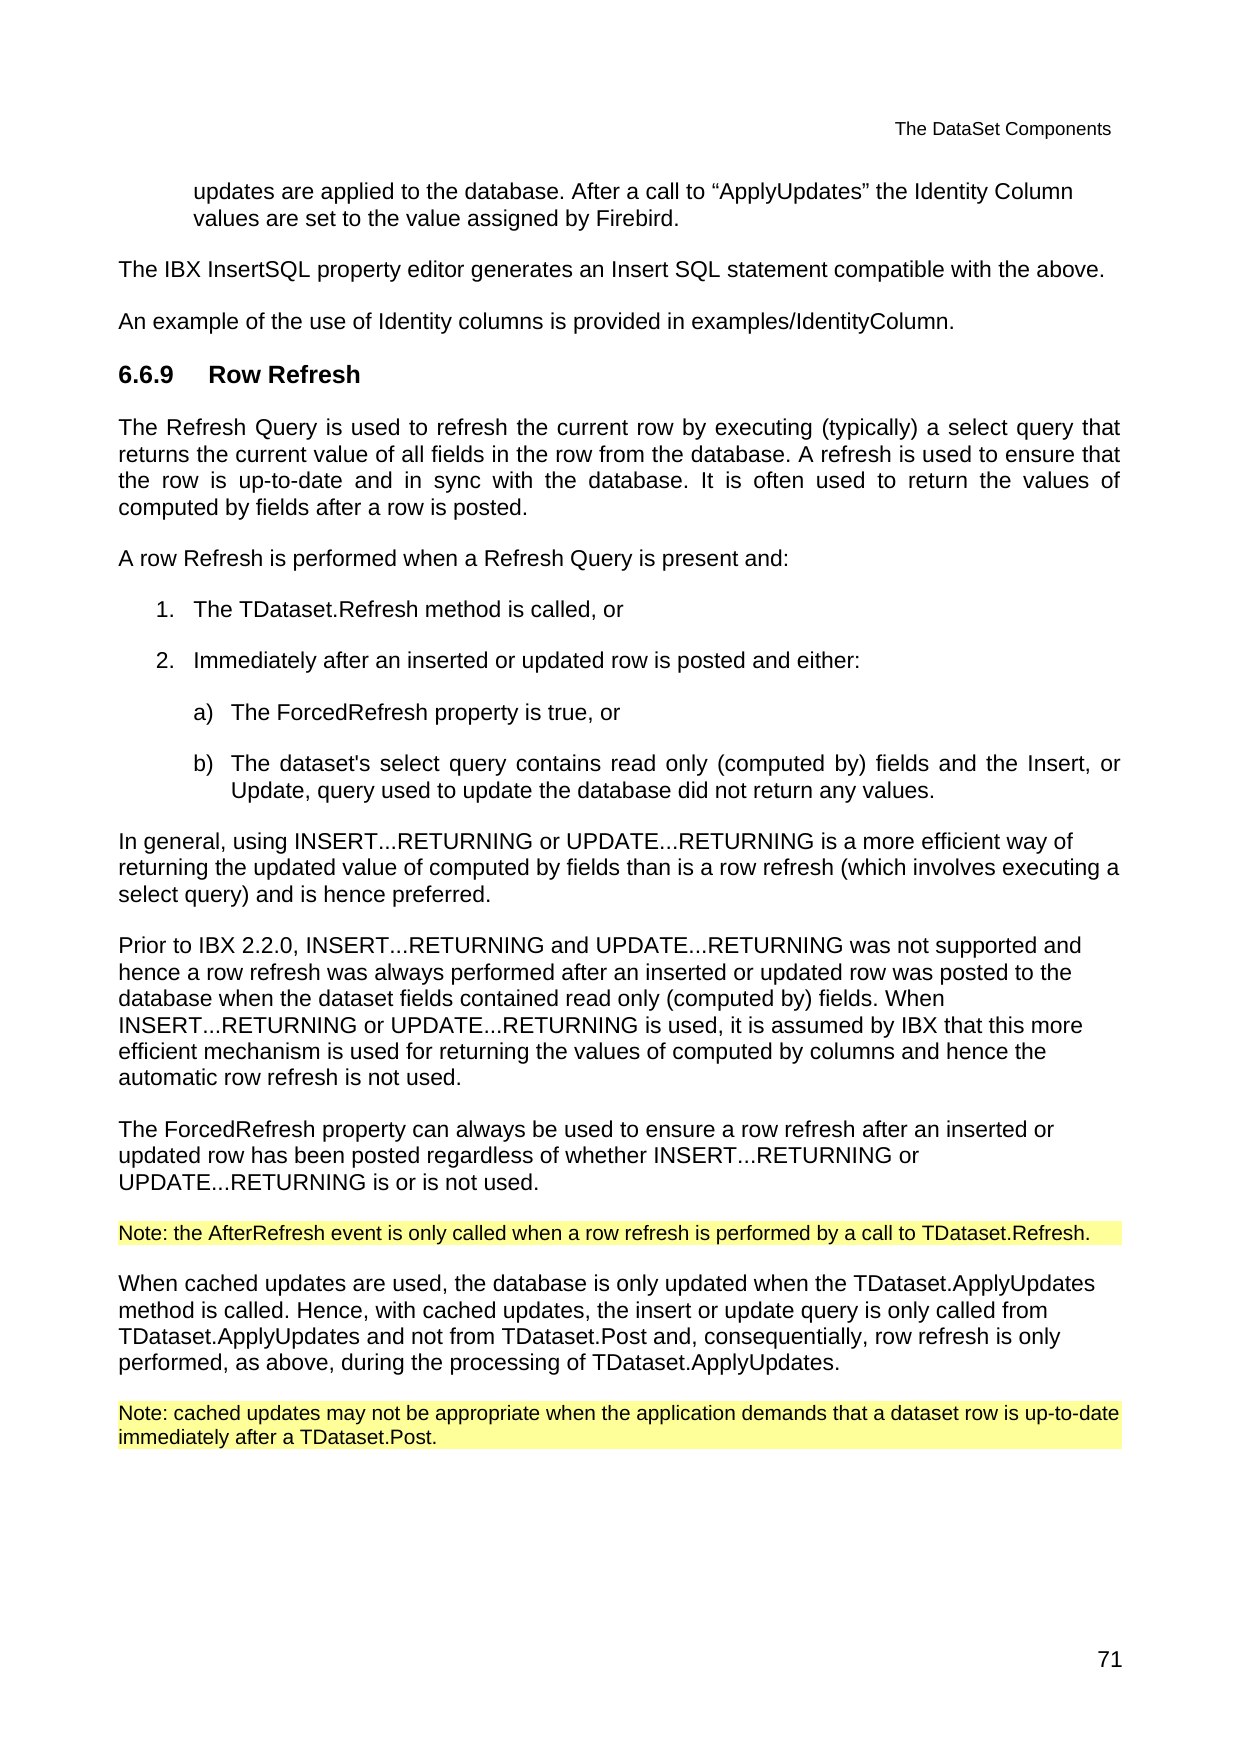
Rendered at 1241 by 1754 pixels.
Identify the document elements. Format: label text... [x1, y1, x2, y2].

list updates are applied to the database. After a call to “ApplyUpdates” the Identity Column values are set to the value assigned by Firebird. [156, 178, 1122, 231]
text Note: the AfterRefresh event is only called when a row refresh is performed by a call to TDataset.Refresh. [118, 1221, 1122, 1245]
text The ForcedRefresh property can always be used to ensure a row refresh after an inserted or updated row has been posted regardless of whether INSERT...RETURNING or UPDATE...RETURNING is or is not used. [118, 1116, 1122, 1195]
text When cached updates are used, the database is only updated when the TDataset.ApplyUpdates method is called. Hence, with cached updates, the insert or update query is only called from TDataset.ApplyUpdates and not from TDataset.Post and, consequentially, row refresh is only performed, as above, during the processing of TDataset.ApplyUpdates. [118, 1270, 1122, 1376]
text In general, using INSERT...RETURNING or UPDATE...RETURNING is a more efficient way of returning the updated value of computed by fields than is a row refresh (which involves executing a select query) and is hence preferred. [118, 828, 1122, 907]
subtitle Row Refresh [118, 360, 1122, 389]
text The IBX InsertSQL property editor generates an Insert SQL statement compatible with the above. [118, 256, 1122, 283]
list The TDataset.Refresh method is called, or [156, 596, 1122, 622]
list The dataset's select query contains read only (computed by) fields and the Insert, or Update, query used to update the database did not return any values. [193, 750, 1122, 803]
text Prior to IBX 2.2.0, INSERT...RETURNING and UPDATE...RETURNING was not supported and hence a row refresh was always performed after an inserted or updated row was posted to the database when the dataset fields contained read only (computed by) fields. When INSERT...RETURNING or UPDATE...RETURNING is used, it is assumed by IBX that this more efficient mechanism is used for returning the values of computed by columns and hence the automatic row refresh is not used. [118, 932, 1122, 1091]
text The Refresh Query is used to refresh the current row by executing (typically) a select query that returns the current value of all fields in the row from the database. A refresh is used to ensure that the row is up-to-date and in sync with the database. It is often used to return the values of computed by fields after a row is posted. [118, 414, 1122, 520]
text A row Refresh is performed when a Refresh Query is present and: [118, 545, 1122, 571]
text An example of the use of Identity columns is provided in examples/IdentityColumn. [118, 308, 1122, 334]
list The ForcedRefresh property is true, or [193, 699, 1122, 725]
text Note: cached updates may not be appropriate when the application demands that a dataset row is up-to-date immediately after a TDataset.Post. [118, 1401, 1122, 1449]
list Immediately after an inserted or updated row is posted and either: [156, 647, 1122, 674]
